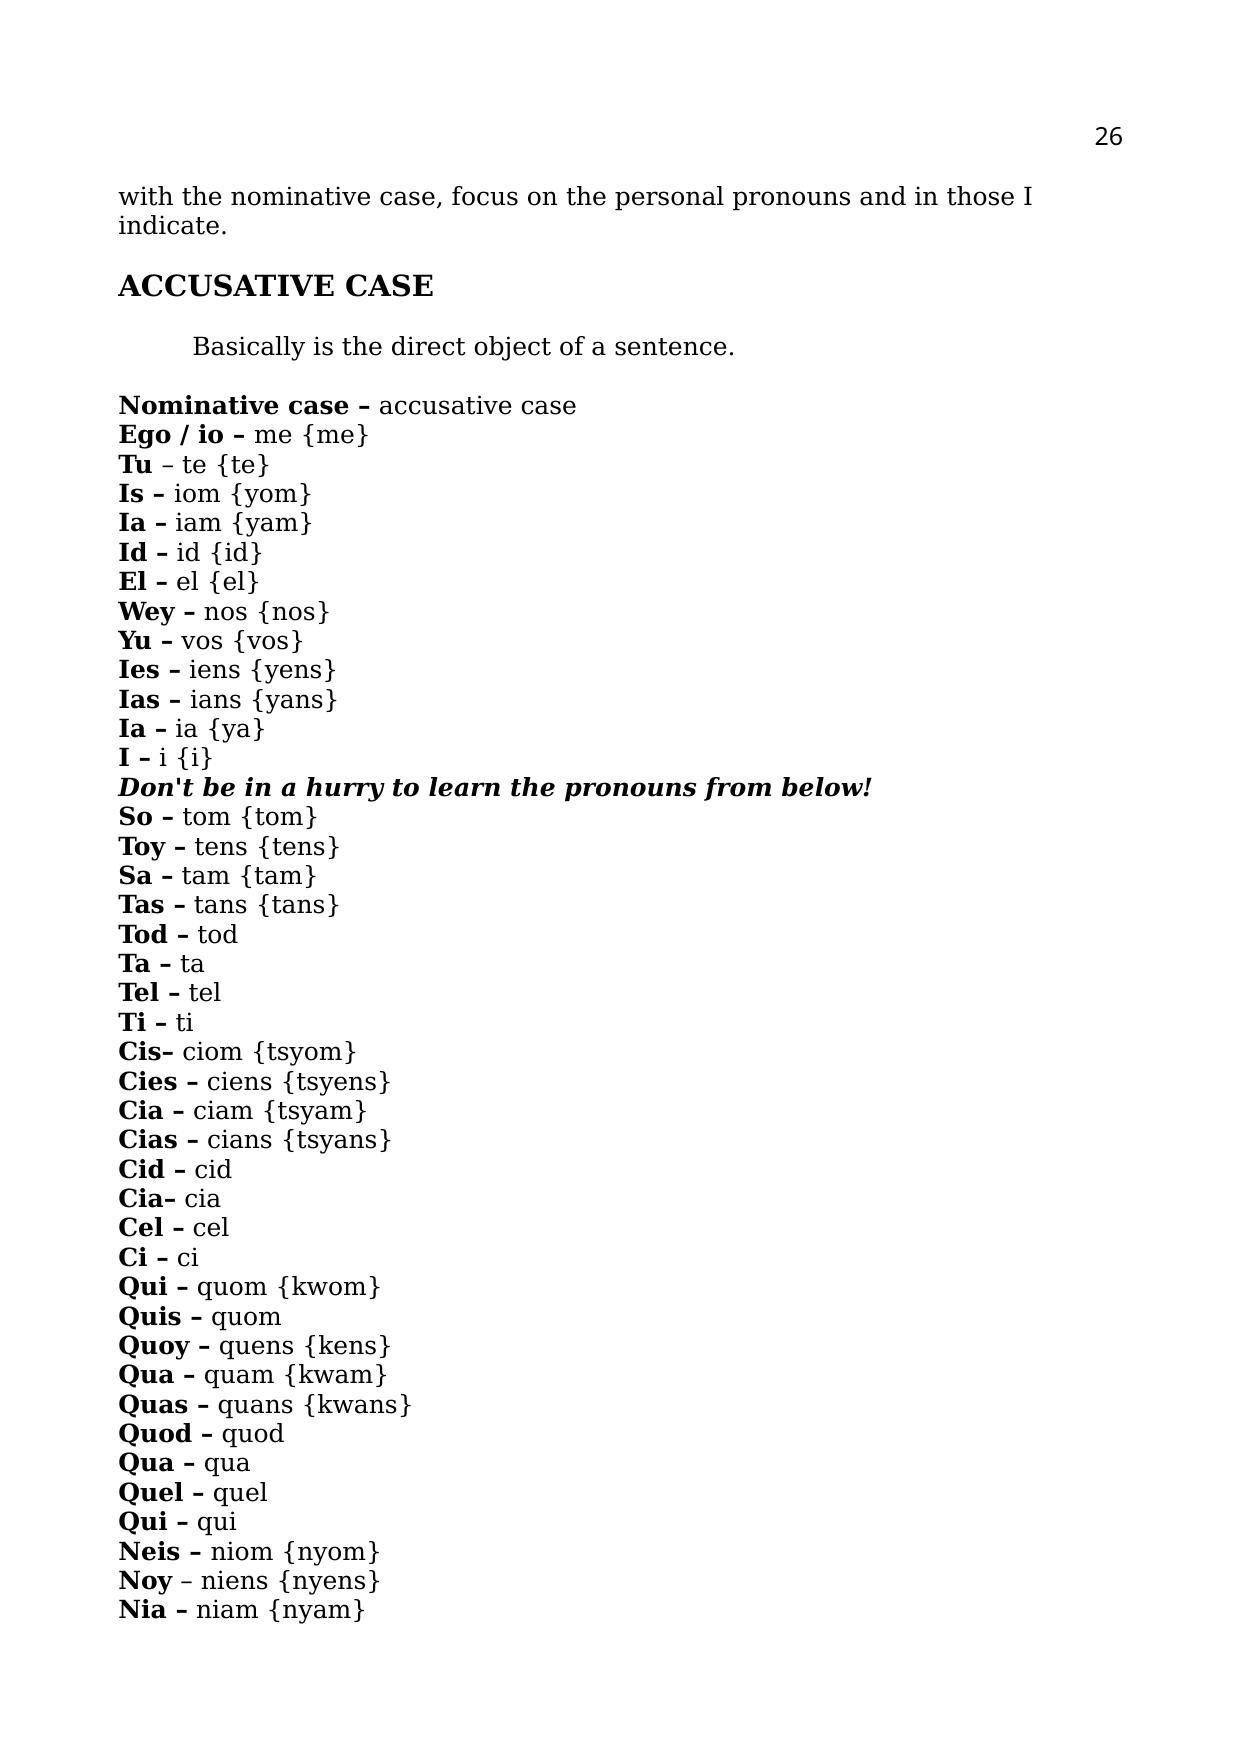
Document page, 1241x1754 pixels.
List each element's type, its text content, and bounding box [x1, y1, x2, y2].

subtitle ACCUSATIVE CASE [118, 269, 1123, 303]
text Cia– cia [118, 1184, 1123, 1213]
text Ies – iens {yens} [118, 655, 1123, 685]
text Ia – ia {ya} [118, 714, 1123, 743]
text Tod – tod [118, 920, 1123, 949]
text Basically is the direct object of a sentence. [118, 333, 1123, 362]
text Qua – quam {kwam} [118, 1360, 1123, 1390]
text El – el {el} [118, 567, 1123, 597]
text Id – id {id} [118, 538, 1123, 567]
text Tas – tans {tans} [118, 890, 1123, 920]
text Toy – tens {tens} [118, 832, 1123, 861]
text Nia – niam {nyam} [118, 1595, 1123, 1625]
text Cis– ciom {tsyom} [118, 1037, 1123, 1067]
text Tu – te {te} [118, 450, 1123, 479]
text Quod – quod [118, 1419, 1123, 1448]
text Don't be in a hurry to learn the pronouns from below! [118, 773, 1123, 802]
text Ia – iam {yam} [118, 508, 1123, 538]
text Ego / io – me {me} [118, 420, 1123, 450]
text Quoy – quens {kens} [118, 1331, 1123, 1360]
text Quel – quel [118, 1478, 1123, 1507]
text Yu – vos {vos} [118, 626, 1123, 655]
text Ta – ta [118, 949, 1123, 978]
text Qui – qui [118, 1507, 1123, 1537]
text Ias – ians {yans} [118, 685, 1123, 714]
text Qui – quom {kwom} [118, 1272, 1123, 1302]
text Cel – cel [118, 1213, 1123, 1243]
text Cid – cid [118, 1155, 1123, 1184]
text Cia – ciam {tsyam} [118, 1096, 1123, 1125]
text Nominative case – accusative case [118, 391, 1123, 420]
text I – i {i} [118, 743, 1123, 773]
text with the nominative case, focus on the personal pronouns and in those I indicate. [118, 182, 1123, 240]
text Quas – quans {kwans} [118, 1390, 1123, 1419]
text Cies – ciens {tsyens} [118, 1067, 1123, 1096]
text Quis – quom [118, 1302, 1123, 1331]
text Ci – ci [118, 1243, 1123, 1272]
text Ti – ti [118, 1008, 1123, 1037]
text Is – iom {yom} [118, 479, 1123, 508]
text Wey – nos {nos} [118, 597, 1123, 626]
text Tel – tel [118, 978, 1123, 1008]
text Cias – cians {tsyans} [118, 1125, 1123, 1155]
text Noy – niens {nyens} [118, 1566, 1123, 1595]
text So – tom {tom} [118, 802, 1123, 832]
text Sa – tam {tam} [118, 861, 1123, 890]
text Qua – qua [118, 1448, 1123, 1478]
text Neis – niom {nyom} [118, 1537, 1123, 1566]
